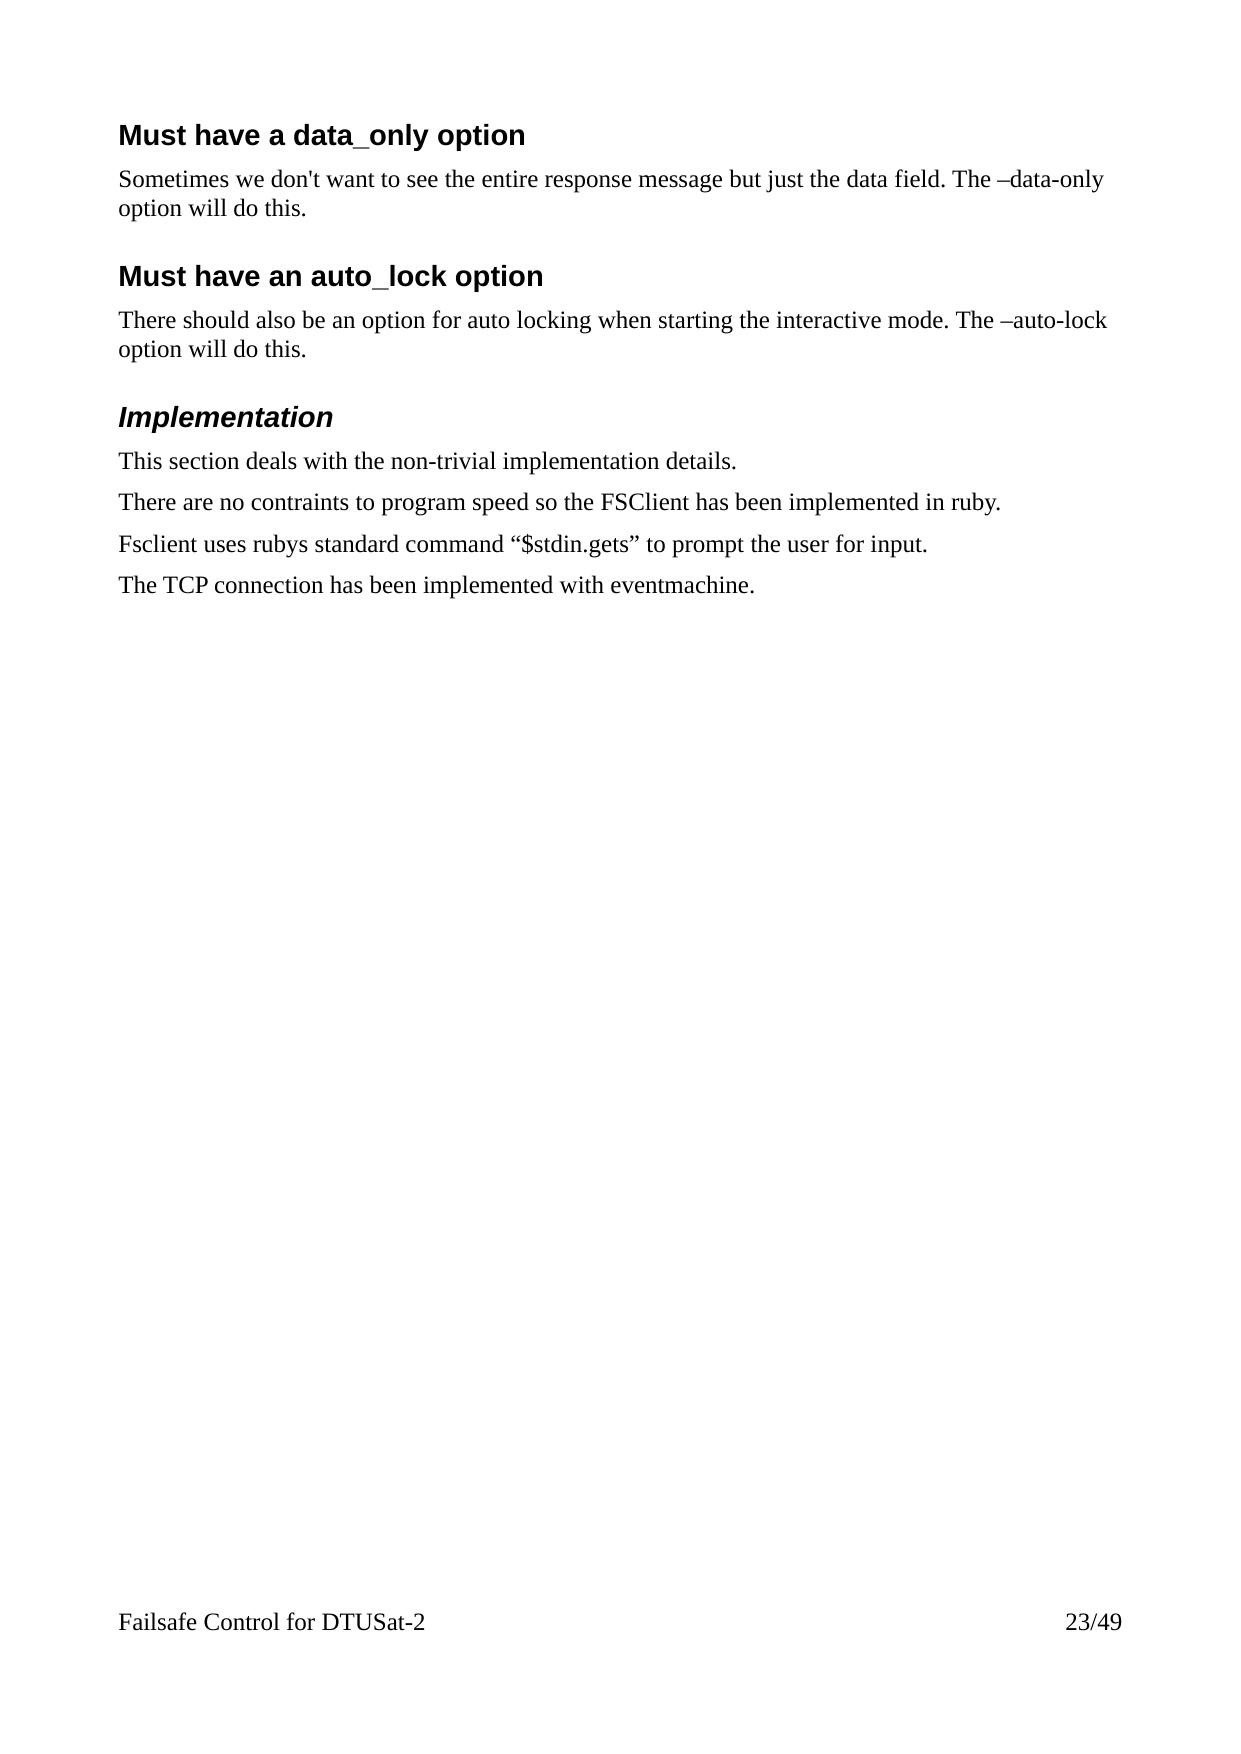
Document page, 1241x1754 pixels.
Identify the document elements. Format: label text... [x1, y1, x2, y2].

subtitle Must have a data_only option [118, 118, 1122, 152]
subtitle Must have an auto_lock option [118, 259, 1122, 293]
subtitle Fsclient uses rubys standard command “$stdin.gets” to prompt the user for input. [118, 529, 1122, 557]
subtitle The TCP connection has been implemented with eventmachine. [118, 570, 1122, 599]
subtitle Implementation [118, 400, 1122, 434]
text There should also be an option for auto locking when starting the interactive mode. The –auto-lock option will do this. [118, 305, 1122, 363]
text This section deals with the non-trivial implementation details. [118, 446, 1122, 475]
text Sometimes we don't want to see the entire response message but just the data field. The –data-only option will do this. [118, 164, 1122, 222]
subtitle There are no contraints to program speed so the FSClient has been implemented in ruby. [118, 487, 1122, 516]
